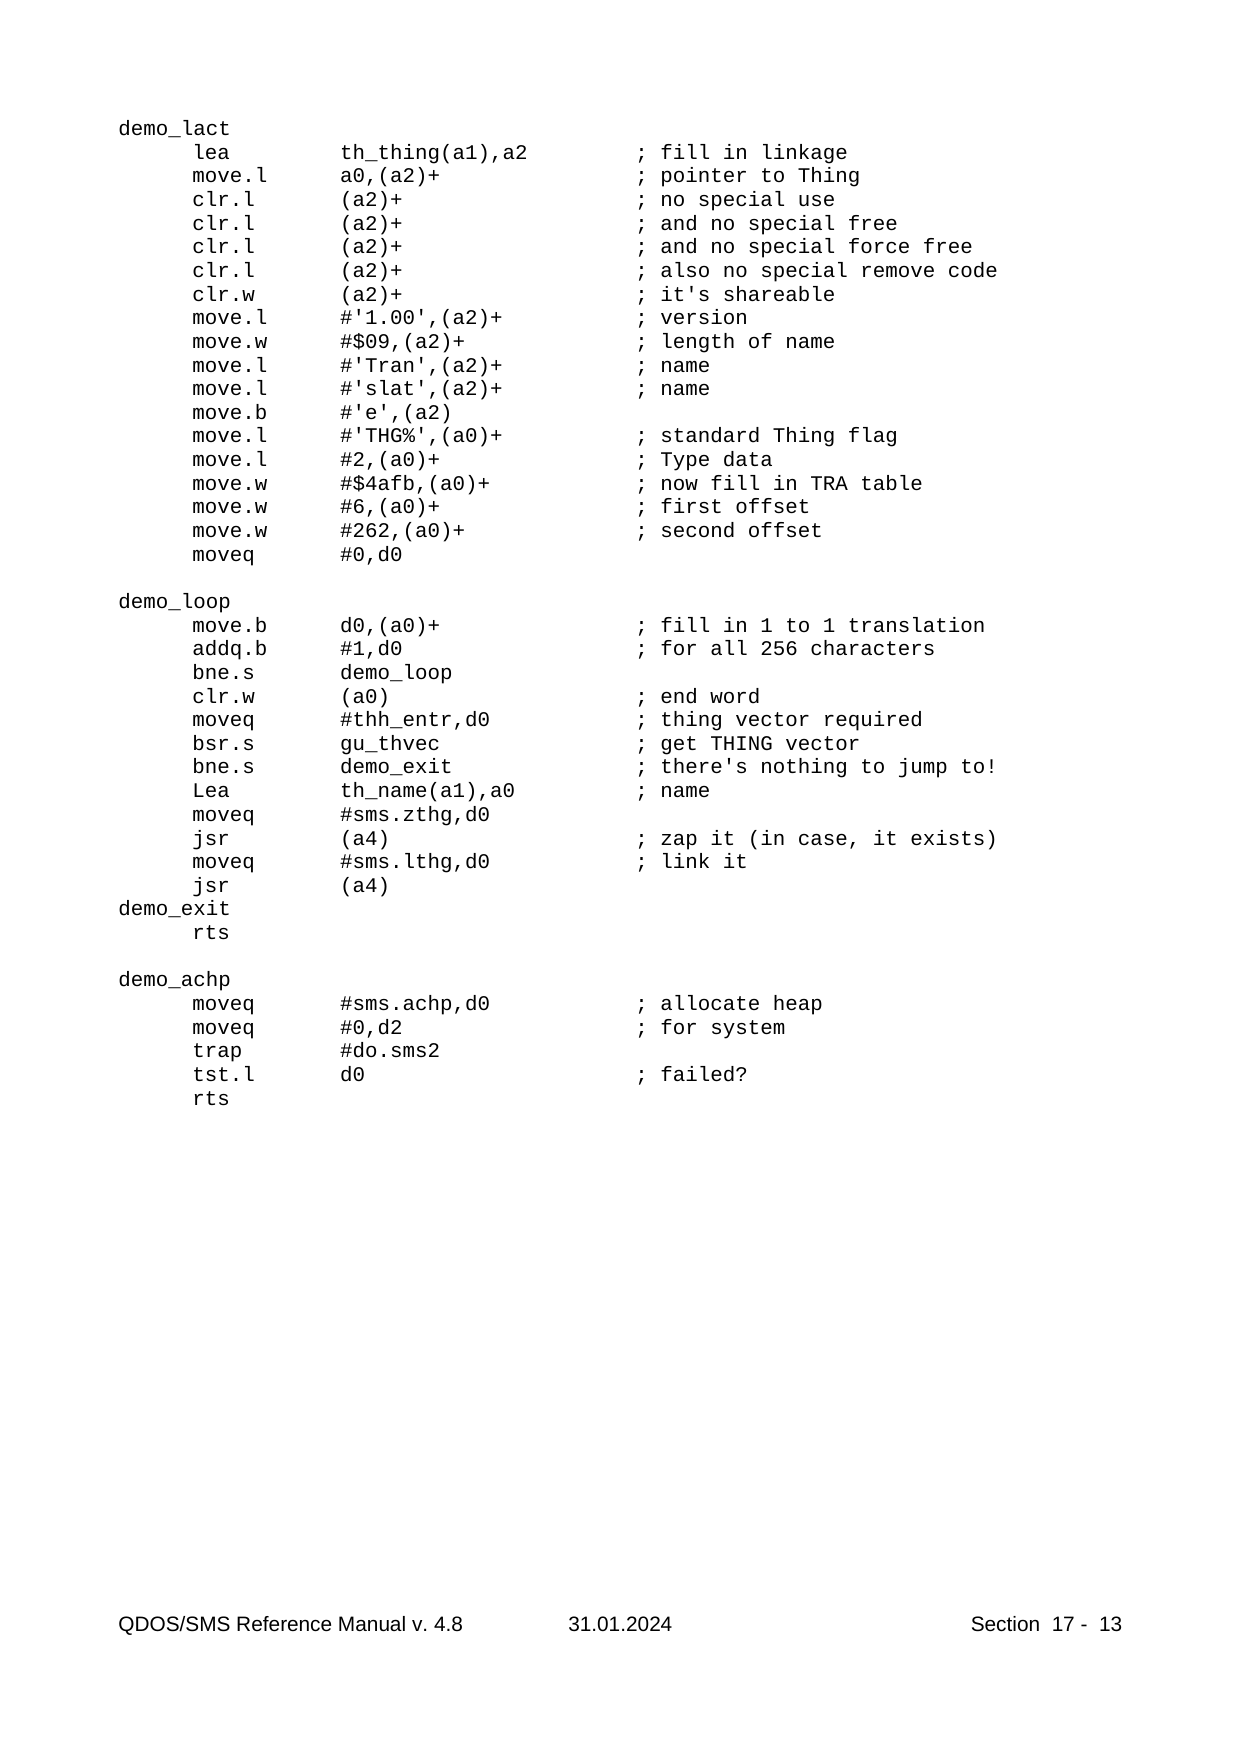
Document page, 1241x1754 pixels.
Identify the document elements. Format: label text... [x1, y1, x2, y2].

text Lea th_name(a1),a0 ; name [118, 780, 1122, 804]
text demo_achp [118, 969, 1122, 993]
text bne.s demo_exit ; there's nothing to jump to! [118, 757, 1122, 780]
text moveq #sms.lthg,d0 ; link it [118, 851, 1122, 875]
text tst.l d0 ; failed? [118, 1064, 1122, 1088]
text move.w #262,(a0)+ ; second offset [118, 520, 1122, 544]
text lea th_thing(a1),a2 ; fill in linkage [118, 142, 1122, 165]
text move.l #'Tran',(a2)+ ; name [118, 354, 1122, 378]
text clr.l (a2)+ ; no special use [118, 189, 1122, 213]
text demo_exit [118, 898, 1122, 922]
text clr.w (a2)+ ; it's shareable [118, 284, 1122, 307]
text clr.l (a2)+ ; also no special remove code [118, 260, 1122, 284]
text demo_lact [118, 118, 1122, 142]
text move.b d0,(a0)+ ; fill in 1 to 1 translation [118, 615, 1122, 638]
text clr.l (a2)+ ; and no special free [118, 213, 1122, 236]
text clr.l (a2)+ ; and no special force free [118, 236, 1122, 260]
text move.w #$09,(a2)+ ; length of name [118, 331, 1122, 354]
text jsr (a4) [118, 875, 1122, 898]
text move.l a0,(a2)+ ; pointer to Thing [118, 165, 1122, 189]
text trap #do.sms2 [118, 1040, 1122, 1064]
text move.l #2,(a0)+ ; Type data [118, 449, 1122, 473]
text moveq #0,d2 ; for system [118, 1017, 1122, 1040]
text jsr (a4) ; zap it (in case, it exists) [118, 827, 1122, 851]
text clr.w (a0) ; end word [118, 686, 1122, 709]
text move.w #6,(a0)+ ; first offset [118, 496, 1122, 520]
text addq.b #1,d0 ; for all 256 characters [118, 638, 1122, 662]
text rts [118, 922, 1122, 946]
text rts [118, 1088, 1122, 1111]
text demo_loop [118, 591, 1122, 615]
text move.w #$4afb,(a0)+ ; now fill in TRA table [118, 473, 1122, 496]
text move.l #'THG%',(a0)+ ; standard Thing flag [118, 426, 1122, 449]
text moveq #sms.zthg,d0 [118, 804, 1122, 827]
text moveq #sms.achp,d0 ; allocate heap [118, 993, 1122, 1017]
text moveq #thh_entr,d0 ; thing vector required [118, 709, 1122, 733]
text moveq #0,d0 [118, 544, 1122, 567]
text bne.s demo_loop [118, 662, 1122, 686]
text move.b #'e',(a2) [118, 402, 1122, 426]
text move.l #'1.00',(a2)+ ; version [118, 307, 1122, 331]
text move.l #'slat',(a2)+ ; name [118, 378, 1122, 402]
text bsr.s gu_thvec ; get THING vector [118, 733, 1122, 757]
